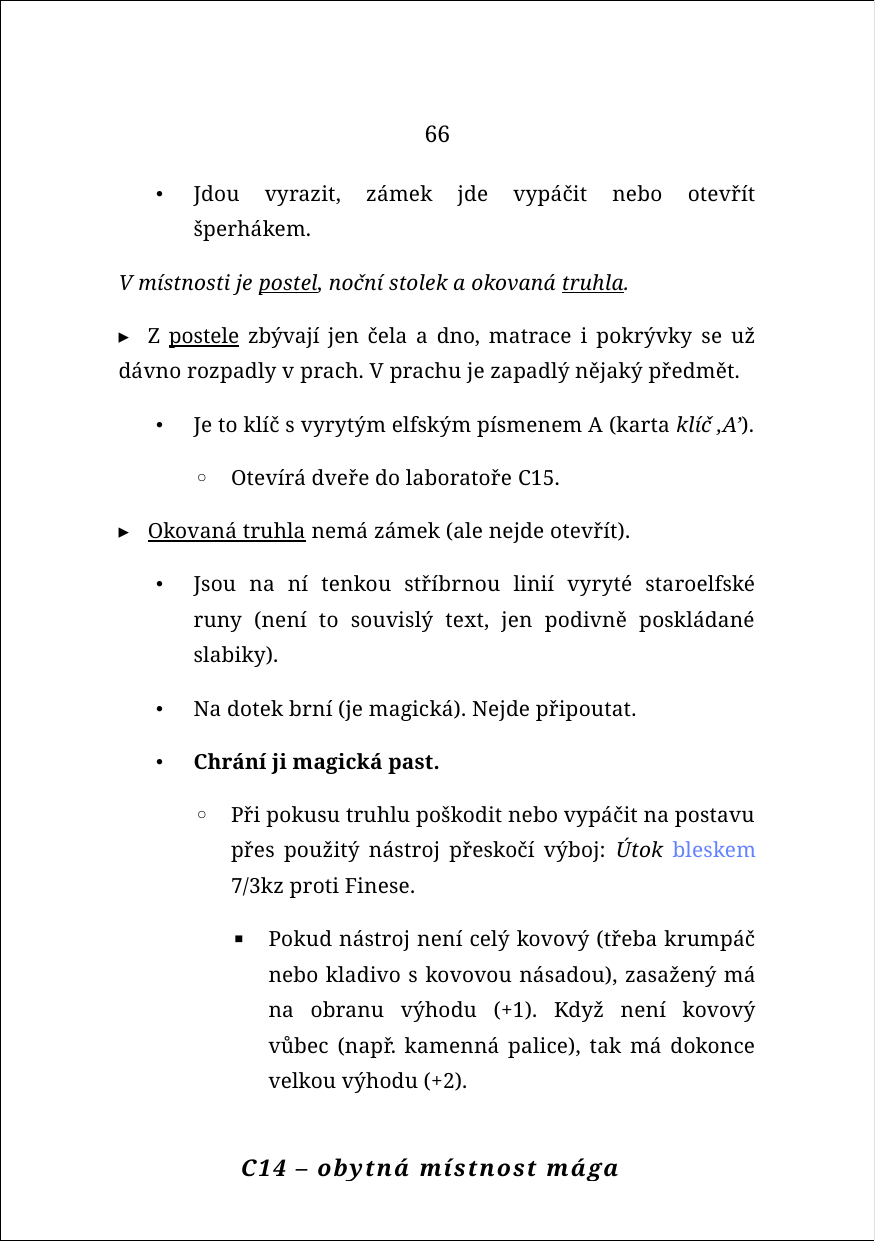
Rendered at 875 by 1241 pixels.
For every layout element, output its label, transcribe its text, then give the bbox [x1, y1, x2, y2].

list Jdou vyrazit, zámek jde vypáčit nebo otevřít šperhákem. [156, 179, 756, 243]
list Při pokusu truhlu poškodit nebo vypáčit na postavu přes použitý nástroj přeskočí výboj: Útok bleskem 7/3kz proti Finese. [193, 800, 756, 899]
list Chrání ji magická past. [156, 747, 756, 775]
list Je to klíč s⁠ vyrytým elfským písmenem A⁠ (karta klíč ‚A’). [156, 410, 756, 438]
list Na dotek brní (je magická). Nejde připoutat. [156, 694, 756, 722]
list Pokud nástroj není celý kovový (třeba krumpáč nebo kladivo s⁠ kovovou násadou), zasažený má na obranu výhodu (+1). Když není kovový vůbec (např. kamenná palice), tak má dokonce velkou výhodu (+2). [231, 924, 756, 1095]
list Otevírá dveře do laboratoře C15. [193, 463, 756, 491]
list Jsou na ní tenkou stříbrnou linií vyryté staroelfské runy (není to souvislý text, jen podivně poskládané slabiky). [156, 569, 756, 669]
text ▸ Z⁠ postele zbývají jen čela a⁠ dno, matrace i⁠ pokrývky se už dávno rozpadly v⁠ prach. V⁠ prachu je zapadlý nějaký předmět. [118, 321, 756, 385]
text ▸ Okovaná truhla nemá zámek (ale nejde otevřít). [118, 516, 756, 544]
text V⁠ místnosti je postel, noční stolek a⁠ okovaná truhla. [118, 268, 756, 296]
